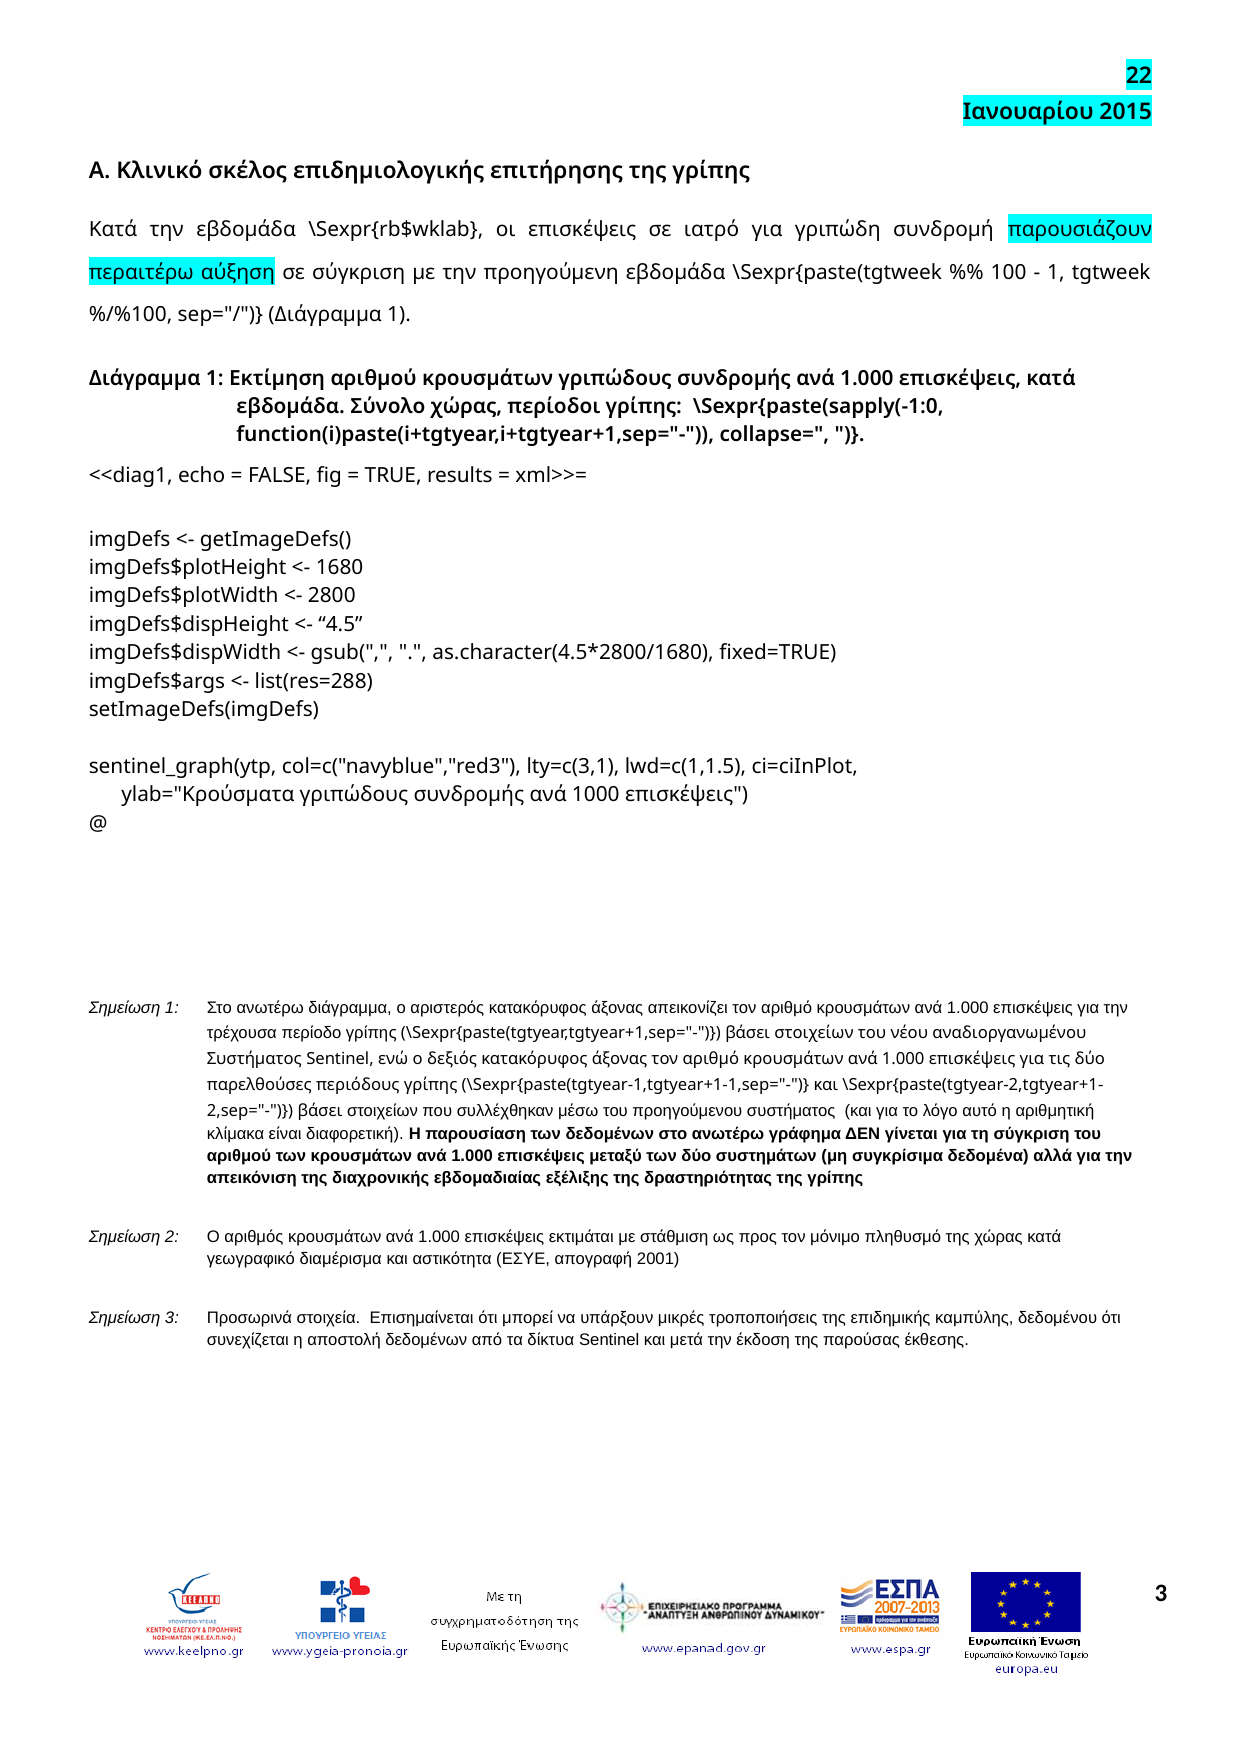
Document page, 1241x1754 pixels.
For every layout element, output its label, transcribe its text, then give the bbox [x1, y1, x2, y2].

subtitle Διάγραμμα 1: Εκτίμηση αριθμού κρουσμάτων γριπώδους συνδρομής ανά 1.000 επισκέψεις, κατά εβδομάδα. Σύνολο χώρας, περίοδοι γρίπης: \Sexpr{paste(sapply(-1:0, function(i)paste(i+tgtyear,i+tgtyear+1,sep="-")), collapse=", ")}. [88, 363, 1152, 448]
text <<diag1, echo = FALSE, fig = TRUE, results = xml>>= [88, 460, 1152, 489]
text Σημείωση 3: Προσωρινά στοιχεία. Επισημαίνεται ότι μπορεί να υπάρξουν μικρές τροποποιήσεις της επιδημικής καμπύλης, δεδομένου ότι συνεχίζεται η αποστολή δεδομένων από τα δίκτυα Sentinel και μετά την έκδοση της παρούσας έκθεσης. [88, 1308, 1152, 1349]
text ylab="Κρούσματα γριπώδους συνδρομής ανά 1000 επισκέψεις") [88, 779, 1152, 808]
text sentinel_graph(ytp, col=c("navyblue","red3"), lty=c(3,1), lwd=c(1,1.5), ci=ciInPlot, [88, 751, 1152, 779]
text imgDefs$plotWidth <- 2800 [88, 581, 1152, 609]
text Σημείωση 2: Ο αριθμός κρουσμάτων ανά 1.000 επισκέψεις εκτιμάται με στάθμιση ως προς τον μόνιμο πληθυσμό της χώρας κατά γεωγραφικό διαμέρισμα και αστικότητα (ΕΣΥΕ, απογραφή 2001) [88, 1227, 1152, 1268]
text imgDefs$args <- list(res=288) [88, 666, 1152, 694]
text setImageDefs(imgDefs) [88, 694, 1152, 723]
subtitle Α. Κλινικό σκέλος επιδημιολογικής επιτήρησης της γρίπης [88, 153, 1152, 185]
text imgDefs$dispWidth <- gsub(",", ".", as.character(4.5*2800/1680), fixed=TRUE) [88, 637, 1152, 666]
text Σημείωση 1: Στο ανωτέρω διάγραμμα, ο αριστερός κατακόρυφος άξονας απεικονίζει τον αριθμό κρουσμάτων ανά 1.000 επισκέψεις για την τρέχουσα περίοδο γρίπης (\Sexpr{paste(tgtyear,tgtyear+1,sep="-")}) βάσει στοιχείων του νέου αναδιοργανωμένου Συστήματος Sentinel, ενώ ο δεξιός κατακόρυφος άξονας τον αριθμό κρουσμάτων ανά 1.000 επισκέψεις για τις δύο παρελθούσες περιόδους γρίπης (\Sexpr{paste(tgtyear-1,tgtyear+1-1,sep="-")} και \Sexpr{paste(tgtyear-2,tgtyear+1-2,sep="-")}) βάσει στοιχείων που συλλέχθηκαν μέσω του προηγούμενου συστήματος (και για το λόγο αυτό η αριθμητική κλίμακα είναι διαφορετική). Η παρουσίαση των δεδομένων στο ανωτέρω γράφημα ΔΕΝ γίνεται για τη σύγκριση του αριθμού των κρουσμάτων ανά 1.000 επισκέψεις μεταξύ των δύο συστημάτων (μη συγκρίσιμα δεδομένα) αλλά για την απεικόνιση της διαχρονικής εβδομαδιαίας εξέλιξης της δραστηριότητας της γρίπης [88, 998, 1152, 1187]
text imgDefs$dispHeight <- “4.5” [88, 609, 1152, 637]
text imgDefs$plotHeight <- 1680 [88, 552, 1152, 581]
text Κατά την εβδομάδα \Sexpr{rb$wklab}, οι επισκέψεις σε ιατρό για γριπώδη συνδρομή παρουσιάζουν περαιτέρω αύξηση σε σύγκριση με την προηγούμενη εβδομάδα \Sexpr{paste(tgtweek %% 100 - 1, tgtweek %/%100, sep="/")} (Διάγραμμα 1). [88, 214, 1152, 328]
text @ [88, 808, 1152, 836]
text imgDefs <- getImageDefs() [88, 524, 1152, 552]
picture [137, 1564, 1103, 1681]
